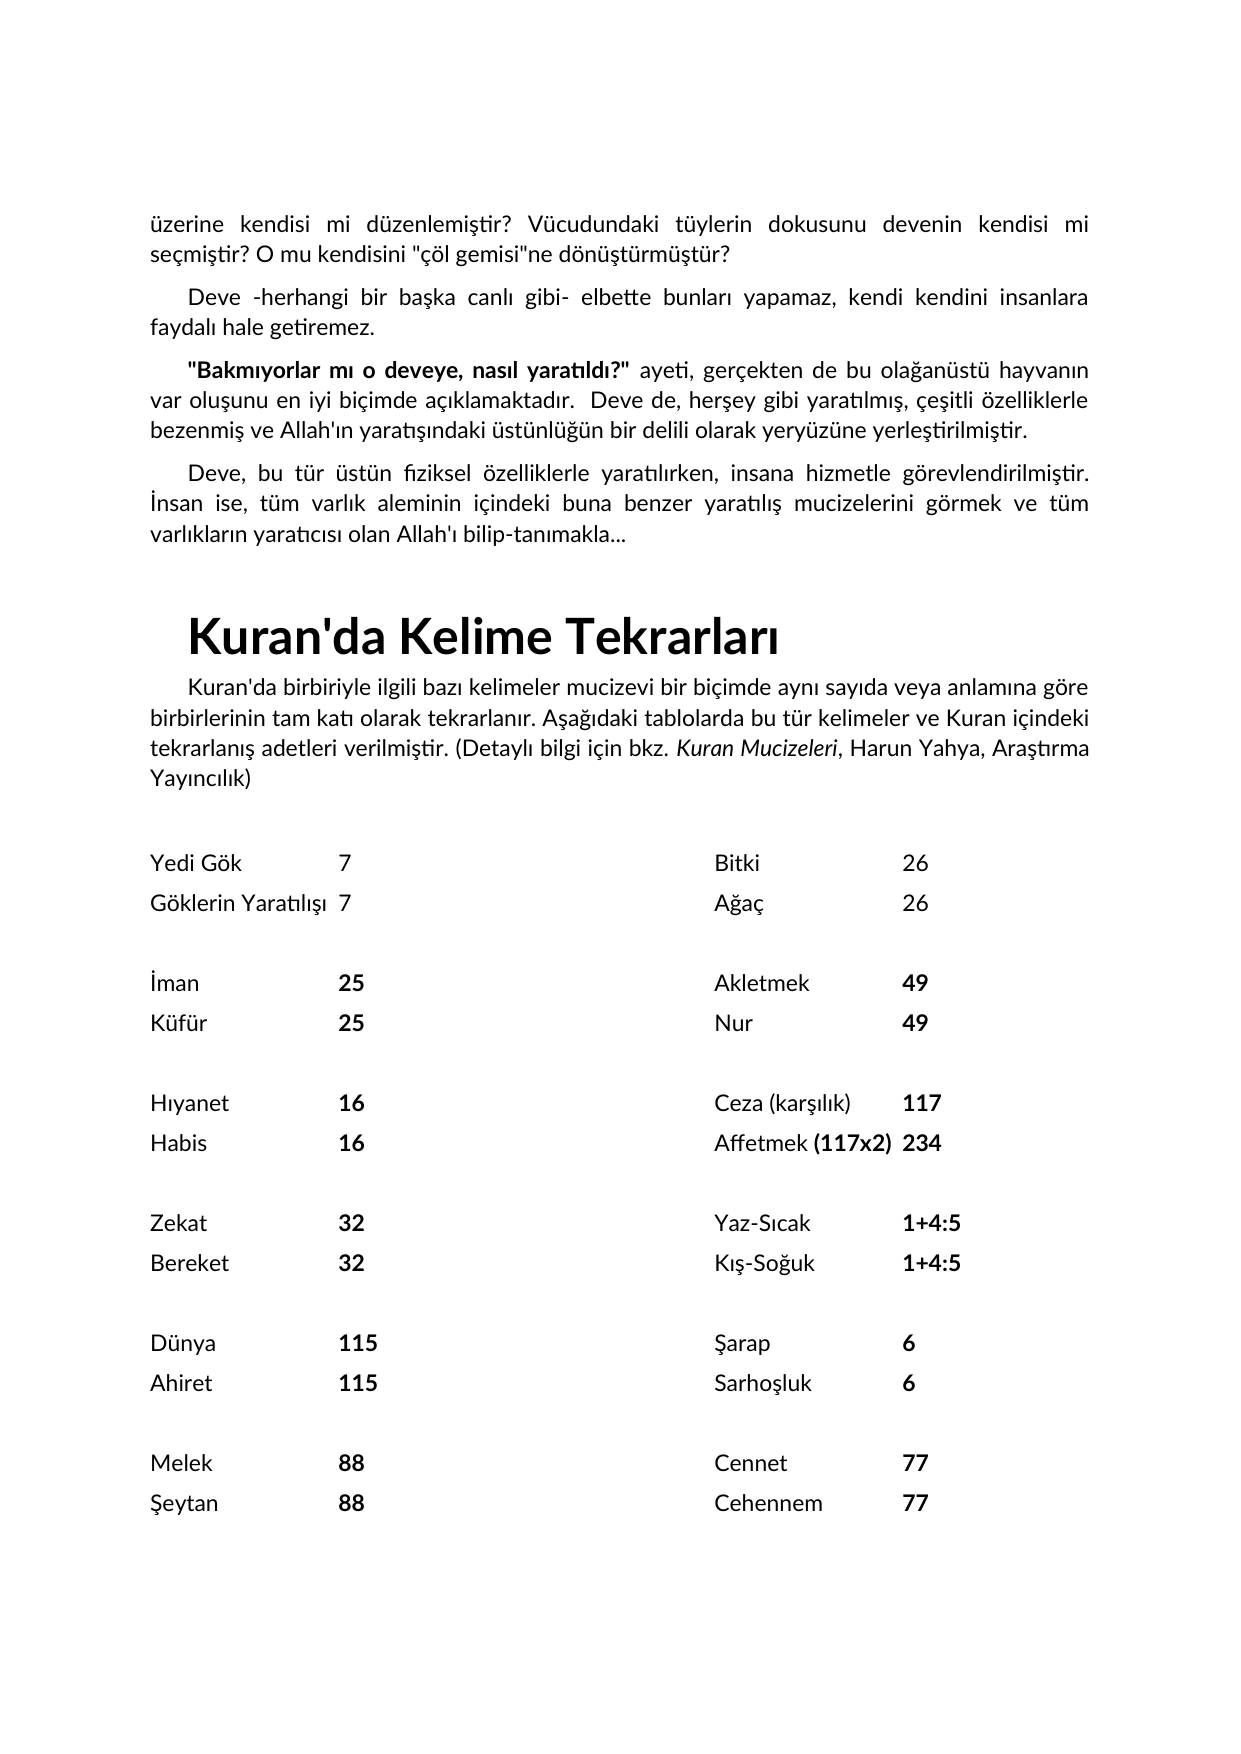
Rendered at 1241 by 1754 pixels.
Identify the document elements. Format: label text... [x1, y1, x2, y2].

table_cell [902, 1049, 1090, 1089]
table_header Yedi Gök [150, 849, 338, 889]
table_cell Kış-Soğuk [714, 1249, 902, 1289]
table_cell [338, 1289, 526, 1329]
table_cell [150, 929, 338, 969]
table_cell Affetmek (117x2) [714, 1129, 902, 1169]
table_cell [526, 1209, 714, 1249]
table_cell 49 [902, 1009, 1090, 1049]
table_cell 88 [338, 1449, 526, 1489]
table_cell Göklerin Yaratılışı [150, 889, 338, 929]
text Deve -herhangi bir başka canlı gibi- elbette bunları yapamaz, kendi kendini insanlara faydalı hale getiremez. [150, 283, 1090, 341]
text Kuran'da birbiriyle ilgili bazı kelimeler mucizevi bir biçimde aynı sayıda veya anlamına göre birbirlerinin tam katı olarak tekrarlanır. Aşağıdaki tablolarda bu tür kelimeler ve Kuran içindeki tekrarlanış adetleri verilmiştir. (Detaylı bilgi için bkz. Kuran Mucizeleri, Harun Yahya, Araştırma Yayıncılık) [150, 673, 1090, 791]
subtitle Kuran'da Kelime Tekrarları [187, 605, 1090, 665]
table_cell [338, 1529, 526, 1569]
table_cell [526, 1089, 714, 1129]
table_cell Hıyanet [150, 1089, 338, 1129]
table_cell [526, 1329, 714, 1369]
table_cell 7 [338, 889, 526, 929]
table_cell Nur [714, 1009, 902, 1049]
table_cell 115 [338, 1369, 526, 1409]
table_header Bitki [714, 849, 902, 889]
table_cell [714, 1049, 902, 1089]
table_cell [338, 1049, 526, 1089]
table_cell [526, 1529, 714, 1569]
table_cell Habis [150, 1129, 338, 1169]
table_cell [526, 1489, 714, 1529]
table_cell [714, 1289, 902, 1329]
table_cell [526, 1249, 714, 1289]
table_cell [902, 1169, 1090, 1209]
table_cell 234 [902, 1129, 1090, 1169]
table_cell [526, 1009, 714, 1049]
text üzerine kendisi mi düzenlemiştir? Vücudundaki tüylerin dokusunu devenin kendisi mi seçmiştir? O mu kendisini "çöl gemisi"ne dönüştürmüştür? [150, 210, 1090, 268]
table_cell 6 [902, 1329, 1090, 1369]
table_cell [150, 1409, 338, 1449]
table_cell 1+4:5 [902, 1209, 1090, 1249]
table_cell [526, 889, 714, 929]
table_cell [526, 1409, 714, 1449]
table_cell Akletmek [714, 969, 902, 1009]
table_cell [714, 1409, 902, 1449]
table_cell 77 [902, 1449, 1090, 1489]
table_cell [902, 1289, 1090, 1329]
table_cell İman [150, 969, 338, 1009]
table_cell 32 [338, 1249, 526, 1289]
table_cell Zekat [150, 1209, 338, 1249]
table_cell [526, 929, 714, 969]
table_cell [714, 1529, 902, 1569]
text Deve, bu tür üstün fiziksel özelliklerle yaratılırken, insana hizmetle görevlendirilmiştir. İnsan ise, tüm varlık aleminin içindeki buna benzer yaratılış mucizelerini görmek ve tüm varlıkların yaratıcısı olan Allah'ı bilip-tanımakla... [150, 459, 1090, 547]
table_cell [338, 929, 526, 969]
table_cell Şarap [714, 1329, 902, 1369]
table_cell [150, 1169, 338, 1209]
table_cell Ceza (karşılık) [714, 1089, 902, 1129]
table_cell [902, 929, 1090, 969]
table_header 26 [902, 849, 1090, 889]
table_cell Sarhoşluk [714, 1369, 902, 1409]
table_cell Cennet [714, 1449, 902, 1489]
table_cell Ahiret [150, 1369, 338, 1409]
table_cell 32 [338, 1209, 526, 1249]
table_cell 117 [902, 1089, 1090, 1129]
table_cell [526, 1169, 714, 1209]
table_cell [714, 1169, 902, 1209]
table_cell Yaz-Sıcak [714, 1209, 902, 1249]
table_cell 49 [902, 969, 1090, 1009]
table_cell [902, 1409, 1090, 1449]
table_cell 77 [902, 1489, 1090, 1529]
table_cell 26 [902, 889, 1090, 929]
table_cell [526, 969, 714, 1009]
table_cell [338, 1409, 526, 1449]
table_cell [714, 929, 902, 969]
table_cell [526, 1289, 714, 1329]
table_cell 25 [338, 969, 526, 1009]
table_header 7 [338, 849, 526, 889]
table_cell 16 [338, 1129, 526, 1169]
table_cell [902, 1529, 1090, 1569]
table_cell Melek [150, 1449, 338, 1489]
table_cell [150, 1289, 338, 1329]
table_cell [338, 1169, 526, 1209]
table_cell 1+4:5 [902, 1249, 1090, 1289]
table_cell 6 [902, 1369, 1090, 1409]
table_cell 16 [338, 1089, 526, 1129]
table_cell 88 [338, 1489, 526, 1529]
table_cell [150, 1529, 338, 1569]
text "Bakmıyorlar mı o deveye, nasıl yaratıldı?" ayeti, gerçekten de bu olağanüstü hayvanın var oluşunu en iyi biçimde açıklamaktadır. Deve de, herşey gibi yaratılmış, çeşitli özelliklerle bezenmiş ve Allah'ın yaratışındaki üstünlüğün bir delili olarak yeryüzüne yerleştirilmiştir. [150, 356, 1090, 444]
table_cell Küfür [150, 1009, 338, 1049]
table_cell Dünya [150, 1329, 338, 1369]
table_cell [526, 1369, 714, 1409]
table_cell Bereket [150, 1249, 338, 1289]
table_cell Şeytan [150, 1489, 338, 1529]
table_cell Ağaç [714, 889, 902, 929]
table_cell Cehennem [714, 1489, 902, 1529]
table_cell [526, 1049, 714, 1089]
table_cell [526, 1129, 714, 1169]
table_header [526, 849, 714, 889]
table_cell [150, 1049, 338, 1089]
table_cell [526, 1449, 714, 1489]
table_cell 115 [338, 1329, 526, 1369]
table_cell 25 [338, 1009, 526, 1049]
